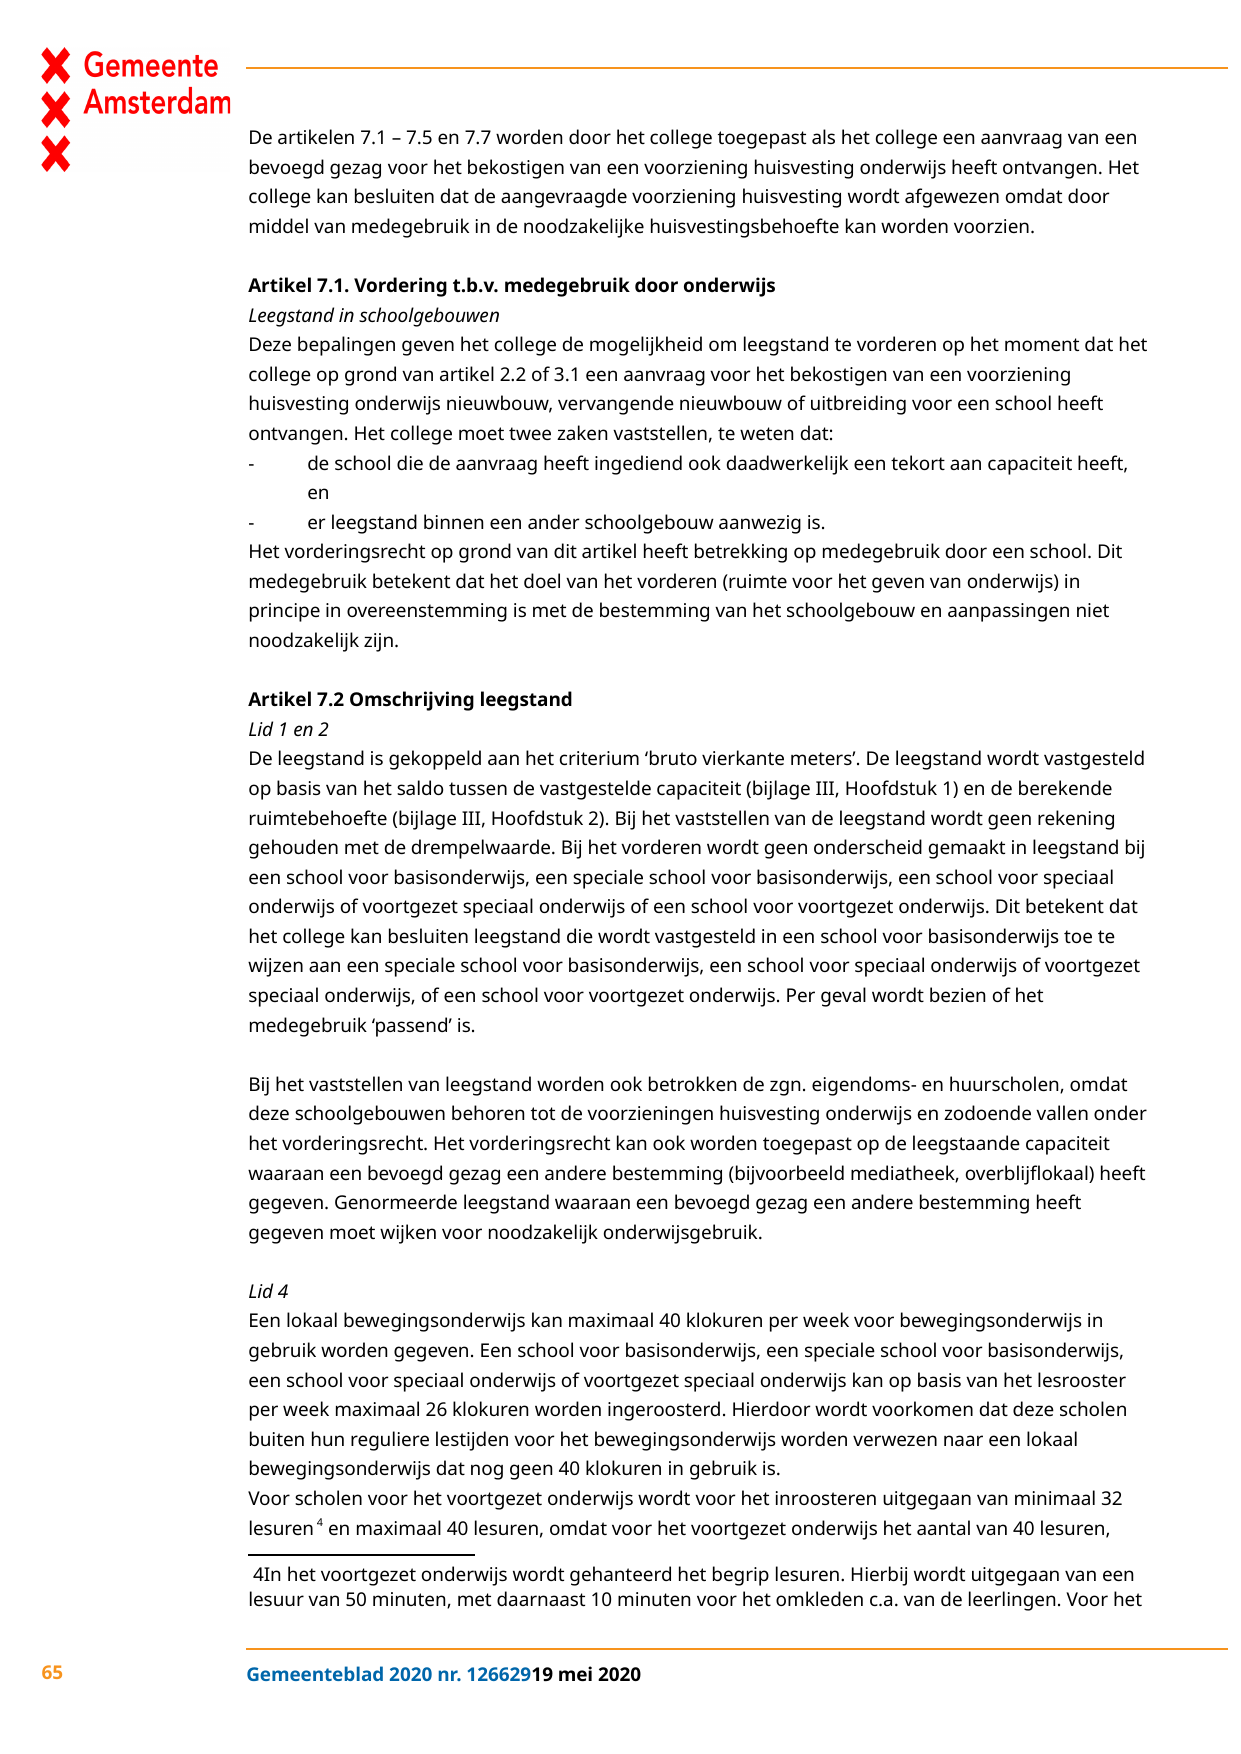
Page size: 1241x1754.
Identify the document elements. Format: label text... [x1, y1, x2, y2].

text In het voortgezet onderwijs wordt gehanteerd het begrip lesuren. Hierbij wordt uitgegaan van een lesuur van 50 minuten, met daarnaast 10 minuten voor het omkleden c.a. van de leerlingen. Voor het [248, 1561, 1152, 1612]
text Lid 4 [248, 1278, 1152, 1304]
list de school die de aanvraag heeft ingediend ook daadwerkelijk een tekort aan capaciteit heeft, en [248, 450, 1152, 505]
text De leegstand is gekoppeld aan het criterium ‘bruto vierkante meters’. De leegstand wordt vastgesteld op basis van het saldo tussen de vastgestelde capaciteit (bijlage III, Hoofdstuk 1) en de berekende ruimtebehoefte (bijlage III, Hoofdstuk 2). Bij het vaststellen van de leegstand wordt geen rekening gehouden met de drempelwaarde. Bij het vorderen wordt geen onderscheid gemaakt in leegstand bij een school voor basisonderwijs, een speciale school voor basisonderwijs, een school voor speciaal onderwijs of voortgezet speciaal onderwijs of een school voor voortgezet onderwijs. Dit betekent dat het college kan besluiten leegstand die wordt vastgesteld in een school voor basisonderwijs toe te wijzen aan een speciale school voor basisonderwijs, een school voor speciaal onderwijs of voortgezet speciaal onderwijs, of een school voor voortgezet onderwijs. Per geval wordt bezien of het medegebruik ‘passend’ is. [248, 746, 1152, 1038]
text Een lokaal bewegingsonderwijs kan maximaal 40 klokuren per week voor bewegingsonderwijs in gebruik worden gegeven. Een school voor basisonderwijs, een speciale school voor basisonderwijs, een school voor speciaal onderwijs of voortgezet speciaal onderwijs kan op basis van het lesrooster per week maximaal 26 klokuren worden ingeroosterd. Hierdoor wordt voorkomen dat deze scholen buiten hun reguliere lestijden voor het bewegingsonderwijs worden verwezen naar een lokaal bewegingsonderwijs dat nog geen 40 klokuren in gebruik is. [248, 1308, 1152, 1481]
text Voor scholen voor het voortgezet onderwijs wordt voor het inroosteren uitgegaan van minimaal 32 lesuren en maximaal 40 lesuren, omdat voor het voortgezet onderwijs het aantal van 40 lesuren, [248, 1485, 1152, 1541]
text Lid 1 en 2 [248, 716, 1152, 742]
text Artikel 7.2 Omschrijving leegstand [248, 686, 1152, 712]
text De artikelen 7.1 – 7.5 en 7.7 worden door het college toegepast als het college een aanvraag van een bevoegd gezag voor het bekostigen van een voorziening huisvesting onderwijs heeft ontvangen. Het college kan besluiten dat de aangevraagde voorziening huisvesting wordt afgewezen omdat door middel van medegebruik in de noodzakelijke huisvestingsbehoefte kan worden voorzien. [248, 124, 1152, 239]
text Artikel 7.1. Vordering t.b.v. medegebruik door onderwijs [248, 272, 1152, 298]
text Deze bepalingen geven het college de mogelijkheid om leegstand te vorderen op het moment dat het college op grond van artikel 2.2 of 3.1 een aanvraag voor het bekostigen van een voorziening huisvesting onderwijs nieuwbouw, vervangende nieuwbouw of uitbreiding voor een school heeft ontvangen. Het college moet twee zaken vaststellen, te weten dat: [248, 331, 1152, 446]
text Leegstand in schoolgebouwen [248, 302, 1152, 328]
list er leegstand binnen een ander schoolgebouw aanwezig is. [248, 509, 1152, 535]
text Het vorderingsrecht op grond van dit artikel heeft betrekking op medegebruik door een school. Dit medegebruik betekent dat het doel van het vorderen (ruimte voor het geven van onderwijs) in principe in overeenstemming is met de bestemming van het schoolgebouw en aanpassingen niet noodzakelijk zijn. [248, 538, 1152, 653]
text Bij het vaststellen van leegstand worden ook betrokken de zgn. eigendoms- en huurscholen, omdat deze schoolgebouwen behoren tot de voorzieningen huisvesting onderwijs en zodoende vallen onder het vorderingsrecht. Het vorderingsrecht kan ook worden toegepast op de leegstaande capaciteit waaraan een bevoegd gezag een andere bestemming (bijvoorbeeld mediatheek, overblijflokaal) heeft gegeven. Genormeerde leegstand waaraan een bevoegd gezag een andere bestemming heeft gegeven moet wijken voor noodzakelijk onderwijsgebruik. [248, 1071, 1152, 1245]
picture [41, 47, 231, 172]
